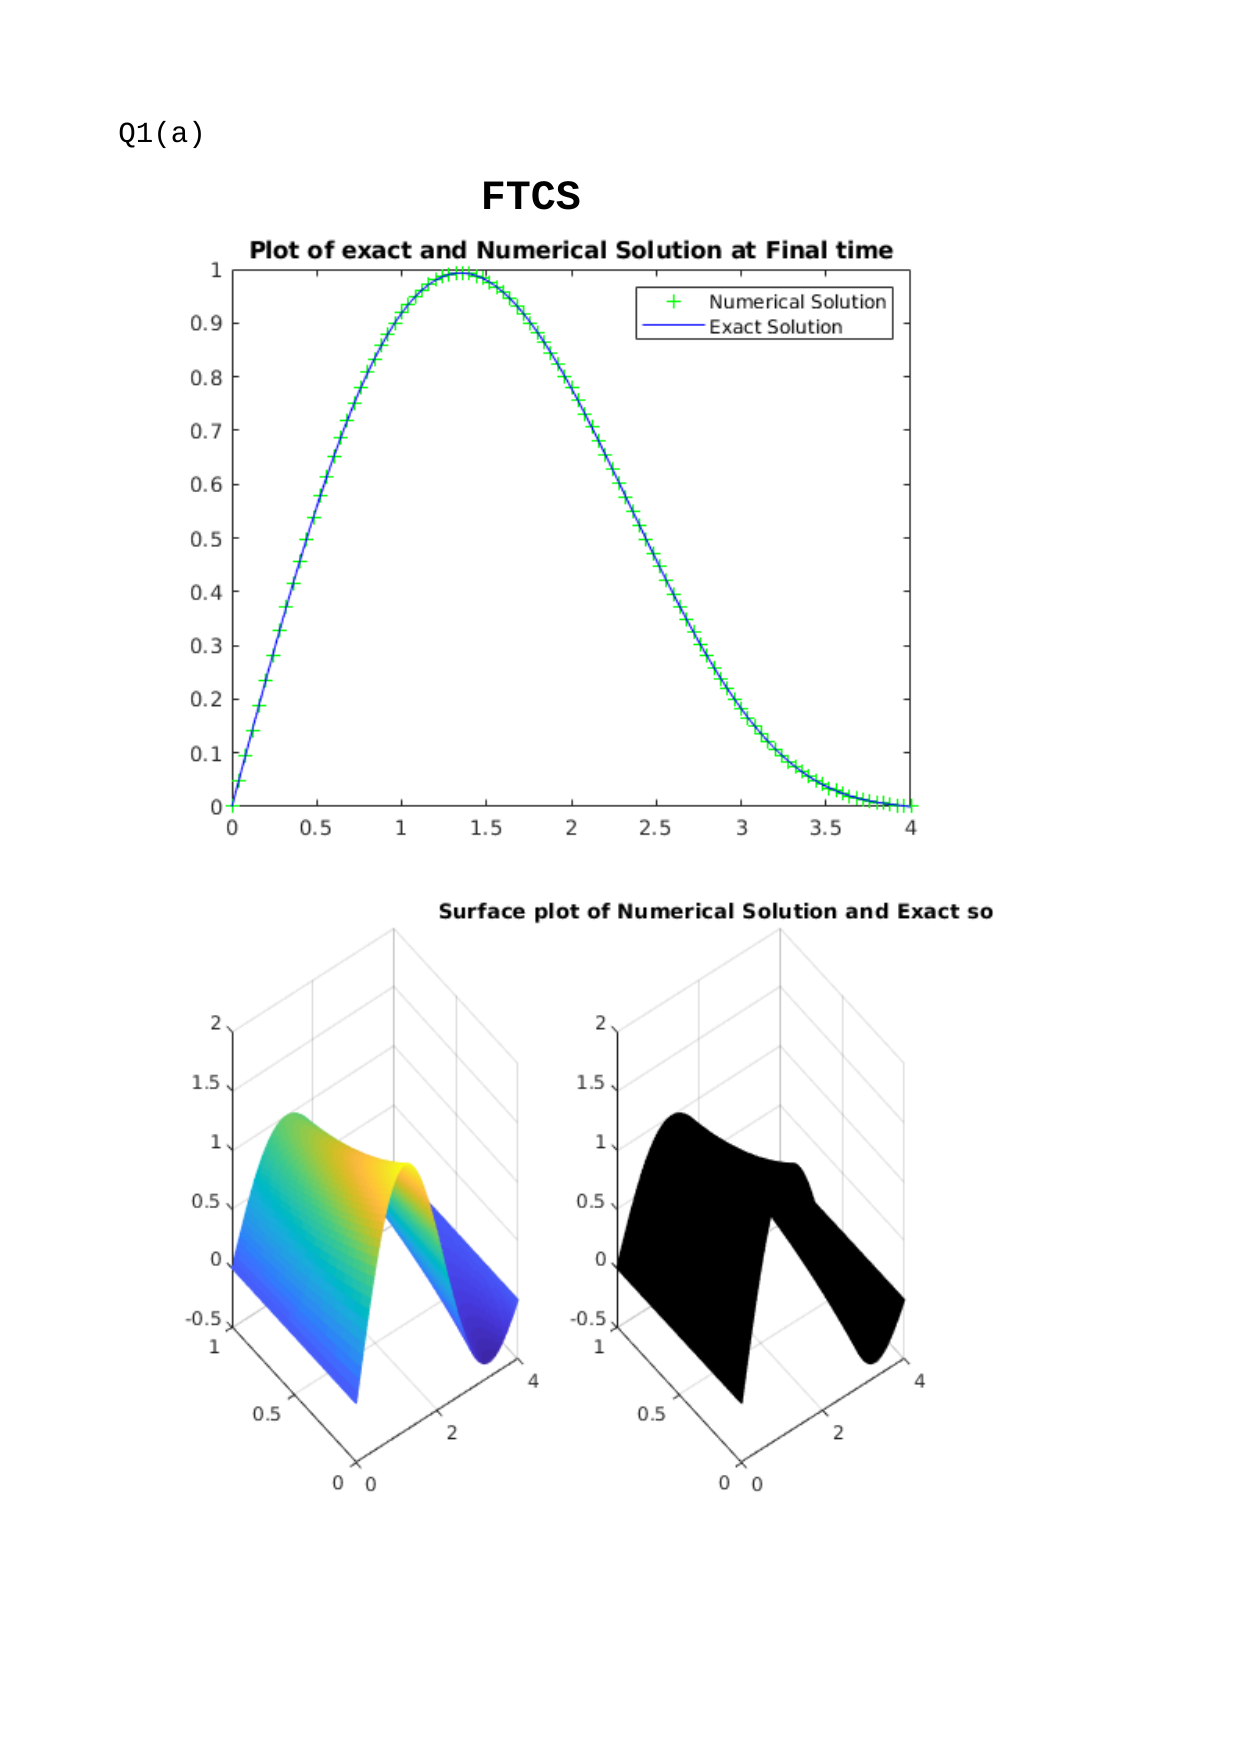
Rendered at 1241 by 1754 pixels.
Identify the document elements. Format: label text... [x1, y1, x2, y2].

text Q1(a) [118, 118, 1122, 151]
text FTCS [118, 175, 1122, 222]
picture [118, 222, 994, 1535]
